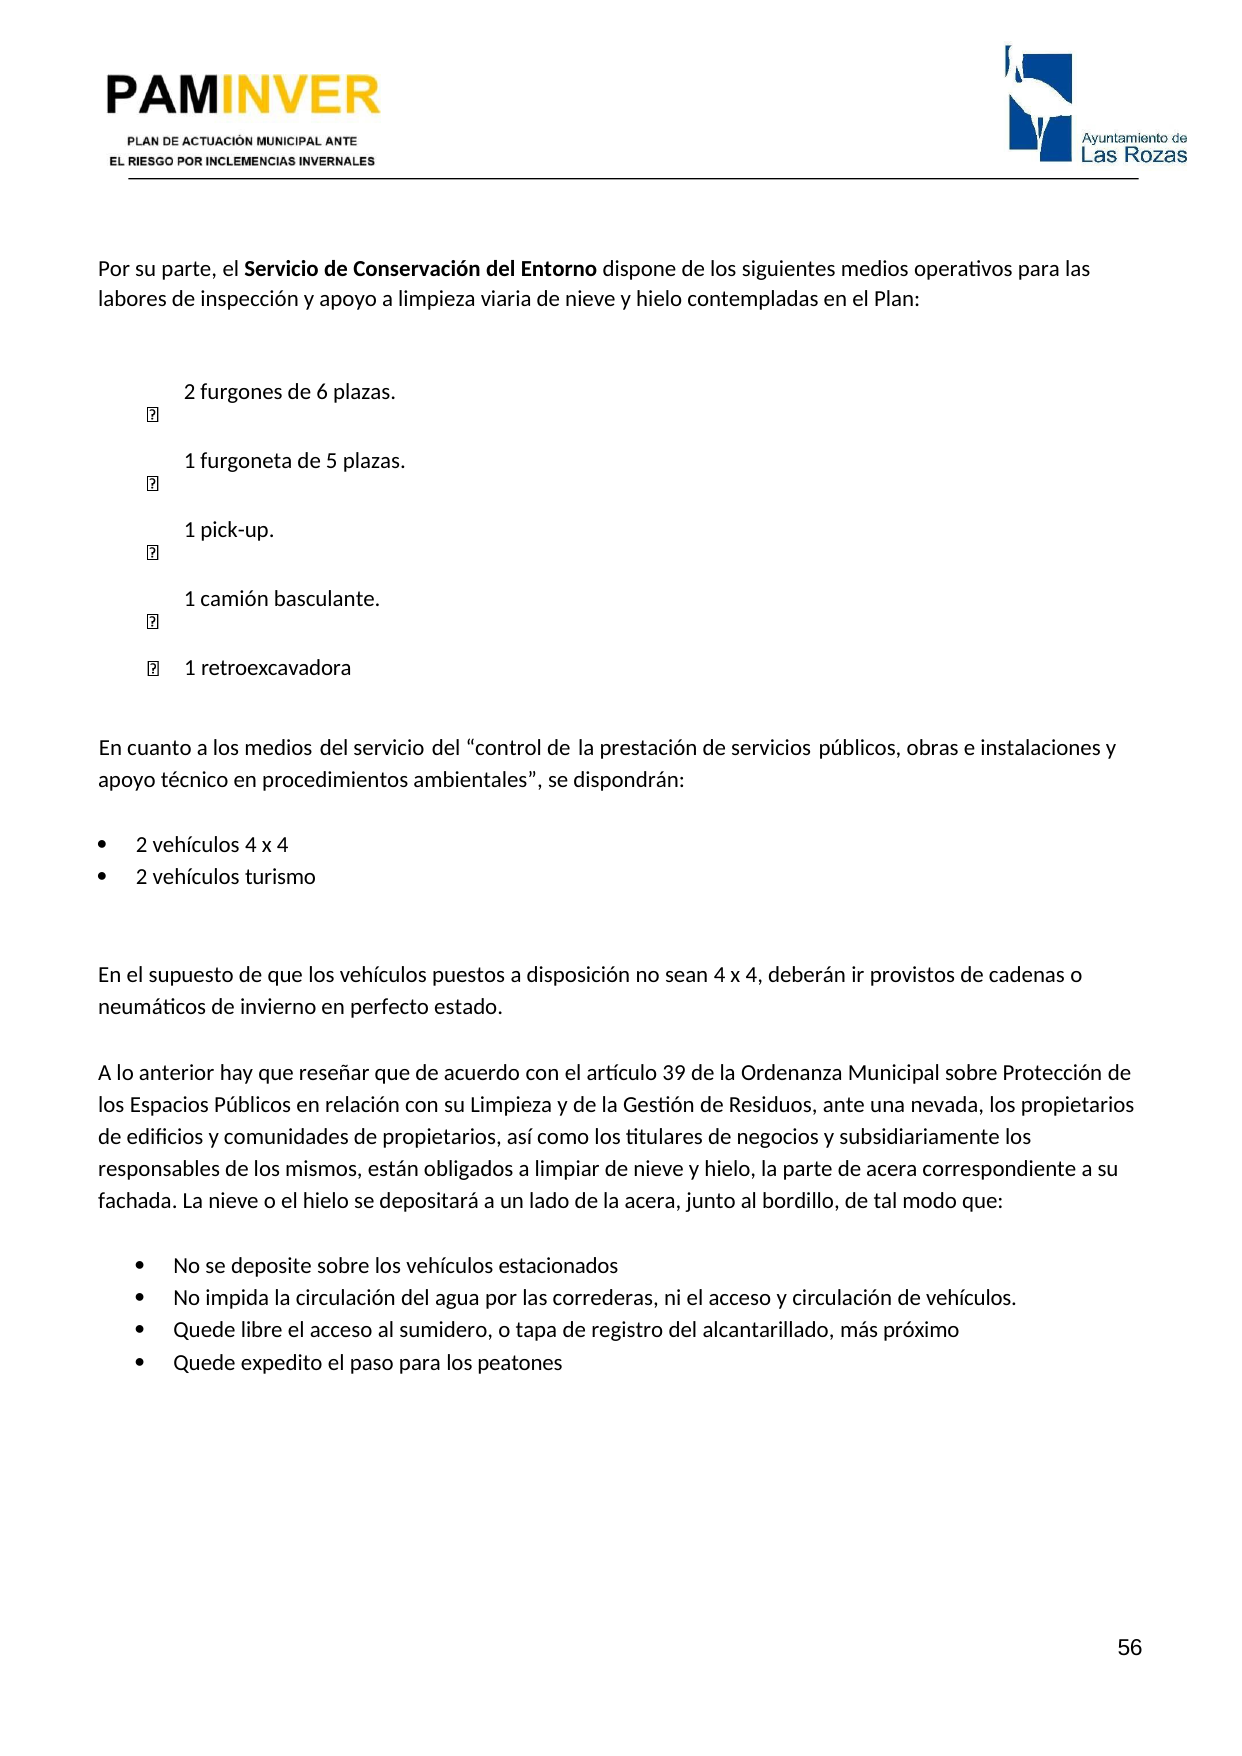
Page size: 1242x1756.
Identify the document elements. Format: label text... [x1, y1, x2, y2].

list No se deposite sobre los vehículos estacionados [136, 1251, 1217, 1279]
list Quede expedito el paso para los peatones [136, 1348, 1217, 1376]
text A lo anterior hay que reseñar que de acuerdo con el artículo 39 de la Ordenanza Municipal sobre Protección de los Espacios Públicos en relación con su Limpieza y de la Gestión de Residuos, ante una nevada, los propietarios de edificios y comunidades de propietarios, así como los titulares de negocios y subsidiariamente los responsables de los mismos, están obligados a limpiar de nieve y hielo, la parte de acera correspondiente a su fachada. La nieve o el hielo se depositará a un lado de la acera, junto al bordillo, de tal modo que: [98, 1058, 1143, 1214]
text Por su parte, el Servicio de Conservación del Entorno dispone de los siguientes medios operativos para las labores de inspección y apoyo a limpieza viaria de nieve y hielo contempladas en el Plan: [98, 254, 1132, 312]
text 1 furgoneta de 5 plazas. [147, 446, 1217, 496]
text 2 furgones de 6 plazas. [147, 377, 1217, 427]
text 1 camión basculante. [147, 584, 1217, 634]
list 2 vehículos turismo [98, 862, 1217, 890]
list No impida la circulación del agua por las correderas, ni el acceso y circulación de vehículos. [136, 1283, 1217, 1311]
list Quede libre el acceso al sumidero, o tapa de registro del alcantarillado, más próximo [136, 1315, 1217, 1343]
text 1 pick-up. [147, 515, 1217, 565]
text 1 retroexcavadora [184, 653, 1217, 681]
list 2 vehículos 4 x 4 [98, 830, 1217, 858]
text En el supuesto de que los vehículos puestos a disposición no sean 4 x 4, deberán ir provistos de cadenas o neumáticos de invierno en perfecto estado. [98, 960, 1132, 1021]
text En cuanto a los medios del servicio del “control de la prestación de servicios públicos, obras e instalaciones y apoyo técnico en procedimientos ambientales”, se dispondrán: [98, 733, 1132, 793]
